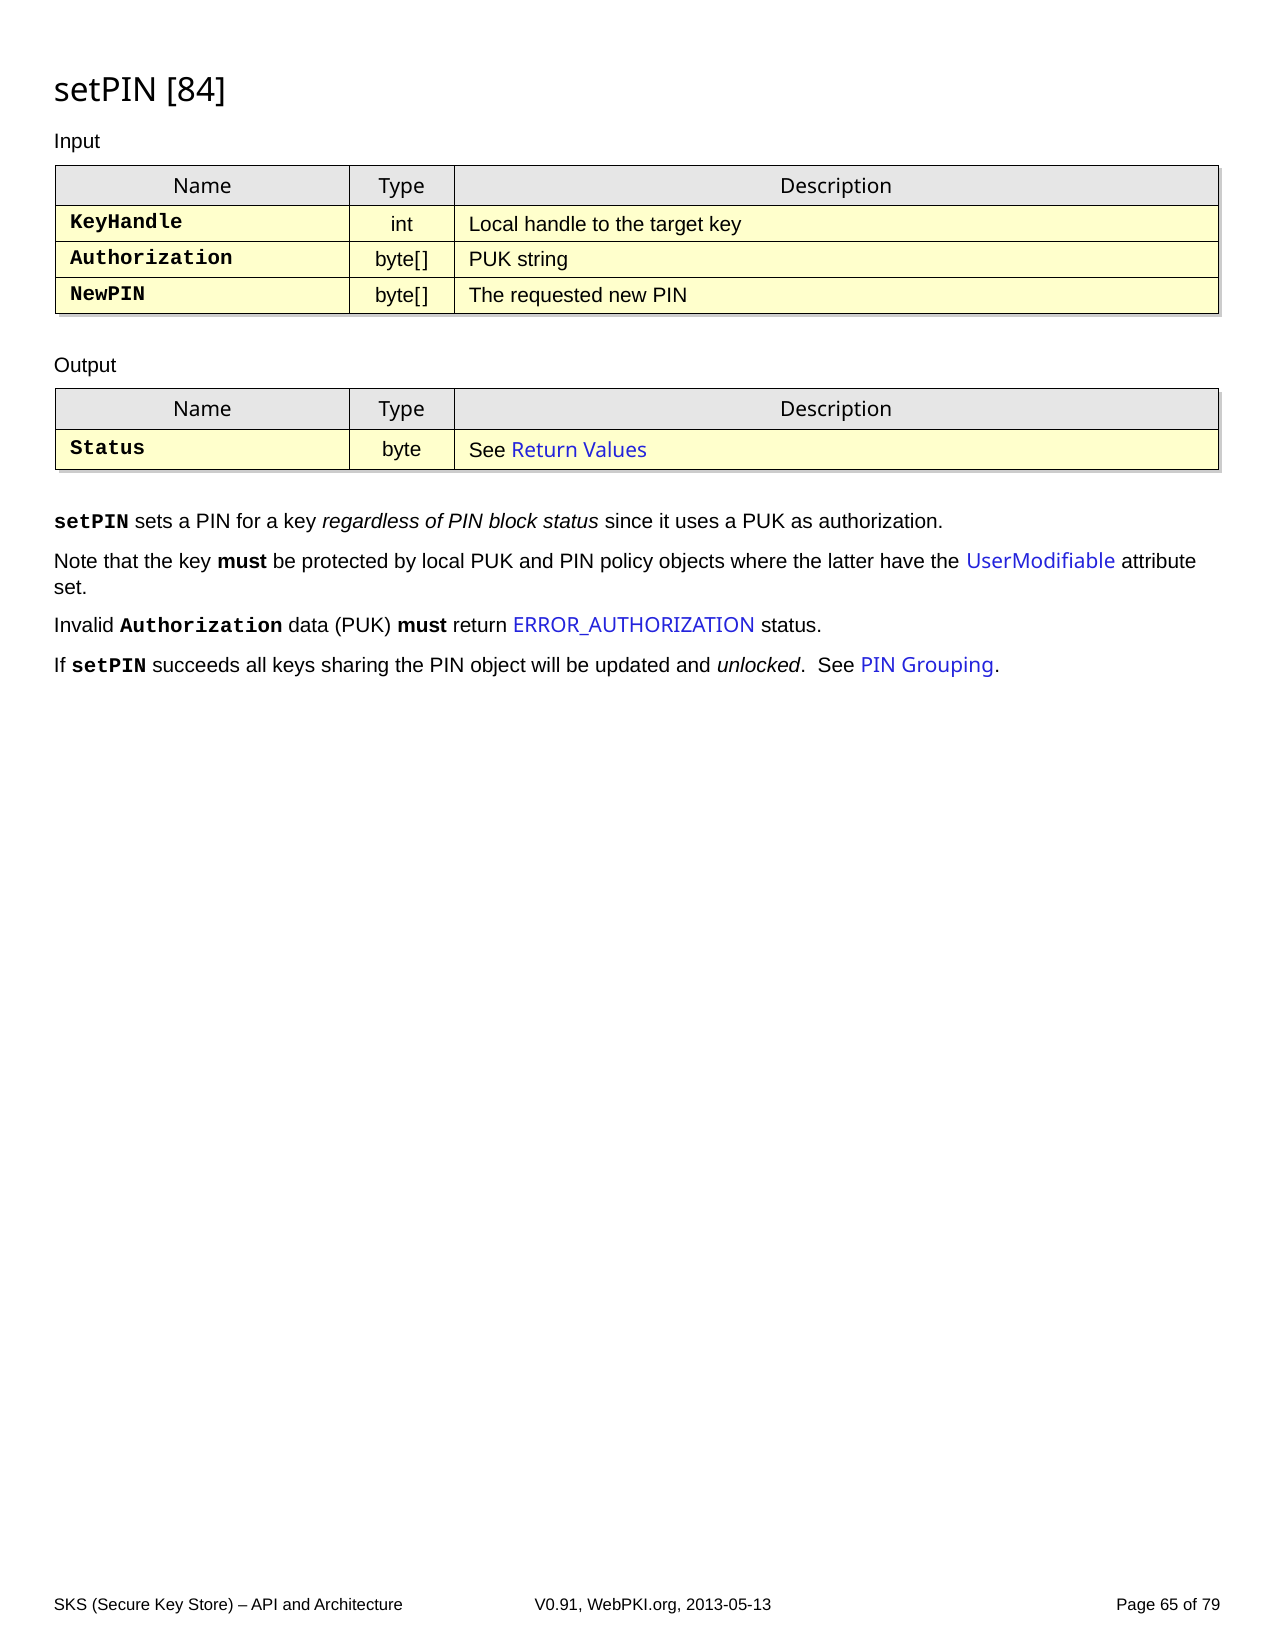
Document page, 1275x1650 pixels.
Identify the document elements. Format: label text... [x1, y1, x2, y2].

table_header Description [455, 389, 1218, 429]
table_header Name [56, 166, 349, 205]
text Output [54, 352, 1221, 376]
table_cell byte⁮[ ] [350, 278, 454, 313]
subtitle setPIN [84] [54, 66, 1221, 111]
table_cell byte⁮[ ] [350, 242, 454, 277]
text If setPIN succeeds all keys sharing the PIN object will be updated and unlocked. See PIN Grouping. [54, 651, 1221, 679]
table_header Type [350, 389, 454, 429]
text Note that the key must be protected by local PUK and PIN policy objects where the latter have the UserModifiable attribute set. [54, 546, 1221, 598]
table_cell The requested new PIN [455, 278, 1218, 313]
table_header Description [455, 166, 1218, 205]
table_header Type [350, 166, 454, 205]
text Invalid Authorization data (PUK) must return ERROR_AUTHORIZATION status. [54, 610, 1221, 639]
table_cell NewPIN [56, 278, 349, 313]
table_cell PUK string [455, 242, 1218, 277]
table_cell See Return Values [455, 430, 1218, 469]
table_cell Authorization [56, 242, 349, 277]
table_cell int [350, 206, 454, 241]
text Input [54, 129, 1221, 153]
table_cell Status [56, 430, 349, 469]
table_cell Local handle to the target key [455, 206, 1218, 241]
text setPIN sets a PIN for a key regardless of PIN block status since it uses a PUK as authorization. [54, 508, 1221, 534]
table_header Name [56, 389, 349, 429]
table_cell byte [350, 430, 454, 469]
table_cell KeyHandle [56, 206, 349, 241]
